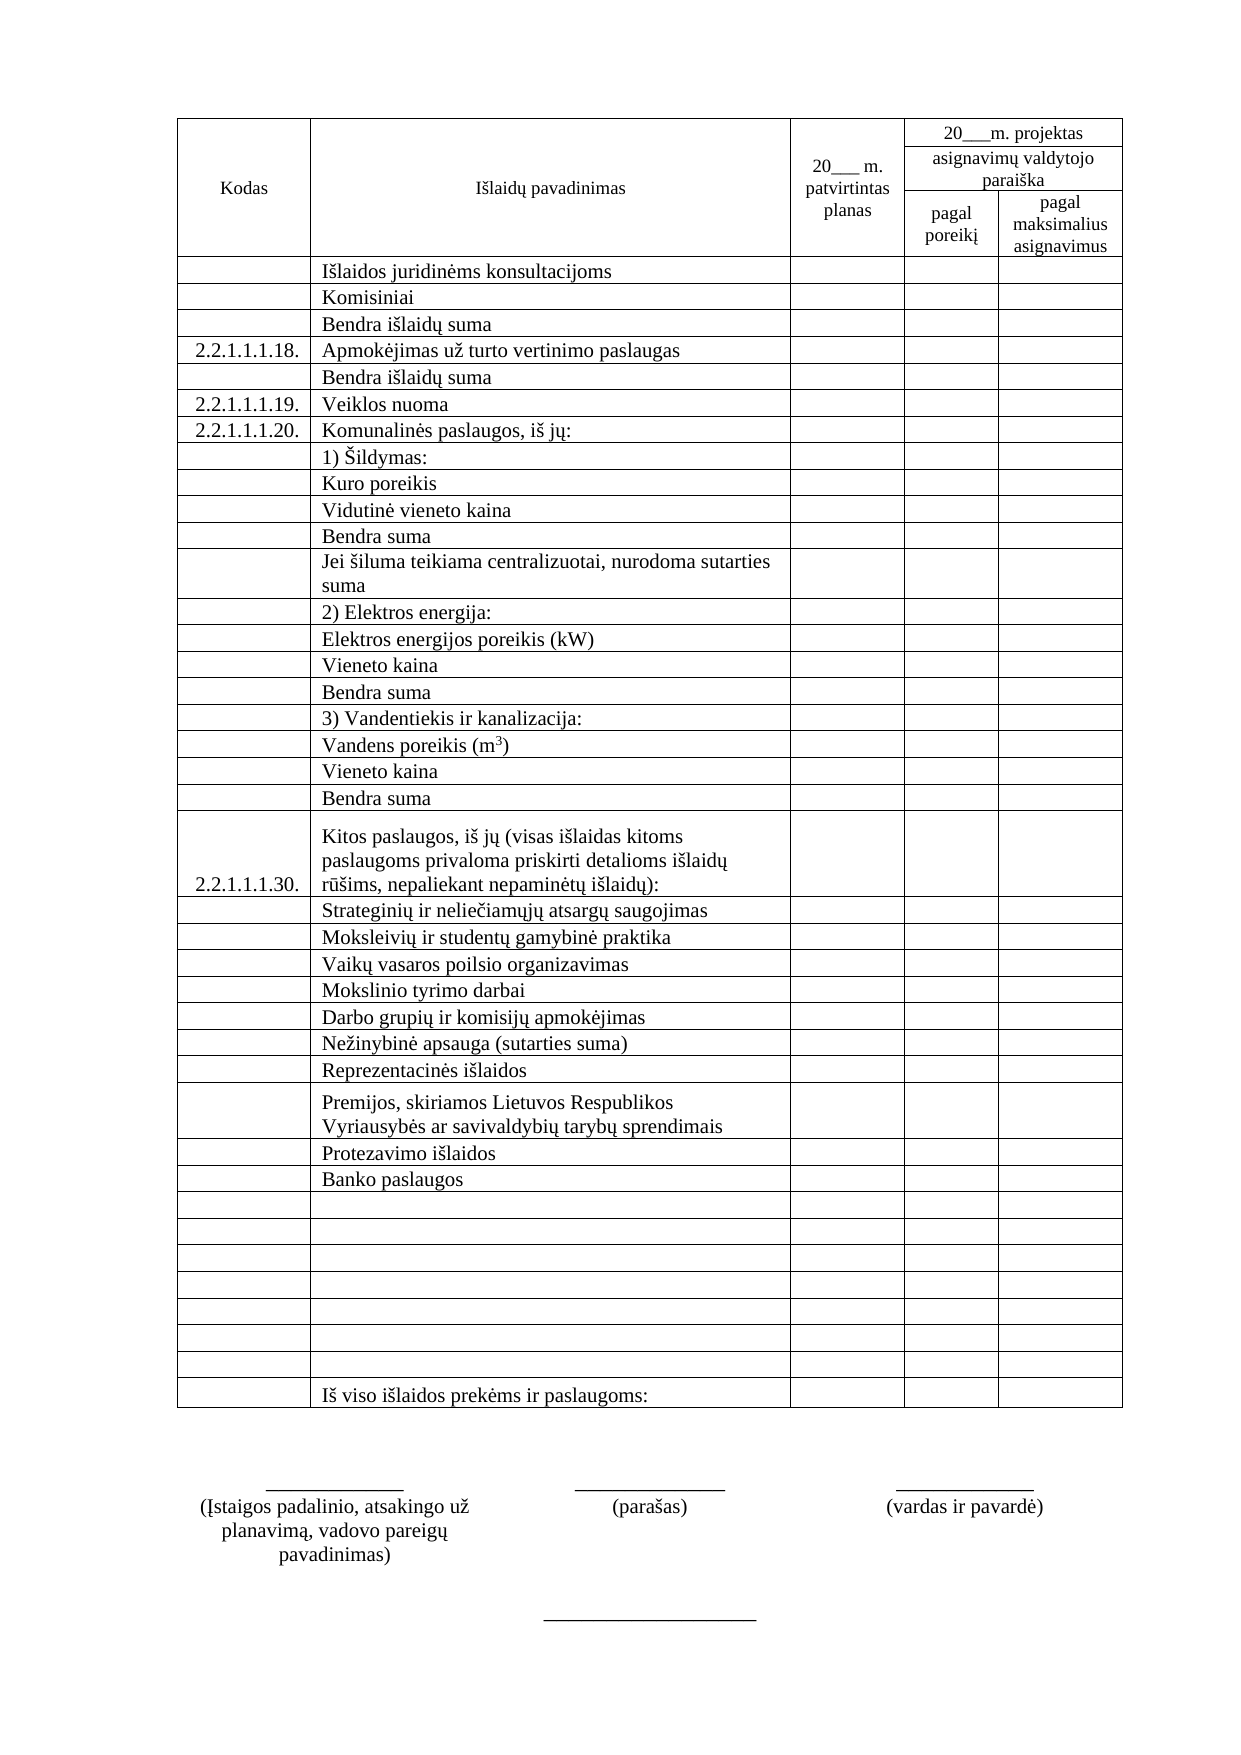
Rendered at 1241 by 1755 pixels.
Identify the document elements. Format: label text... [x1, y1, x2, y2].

table_cell [905, 337, 998, 362]
table_cell [178, 257, 310, 283]
table_cell [999, 549, 1122, 597]
table_cell [905, 1325, 998, 1351]
table_cell [999, 1378, 1122, 1407]
table_cell [178, 924, 310, 949]
table_cell [791, 678, 904, 704]
table_cell [905, 1272, 998, 1297]
table_cell [178, 364, 310, 389]
table_cell [311, 1219, 790, 1244]
table_cell [311, 1325, 790, 1351]
table_cell [905, 924, 998, 949]
table_cell [791, 390, 904, 416]
table_header ____________ (parašas) [492, 1465, 807, 1566]
table_cell Bendra suma [311, 785, 790, 810]
table_cell [178, 731, 310, 757]
table_cell [999, 310, 1122, 336]
table_cell [791, 417, 904, 442]
table_cell [905, 599, 998, 624]
table_cell [178, 1083, 310, 1138]
table_cell [905, 284, 998, 309]
table_cell [311, 1192, 790, 1218]
table_cell Vieneto kaina [311, 652, 790, 677]
table_cell [178, 1378, 310, 1407]
table_cell [999, 1166, 1122, 1191]
table_cell [178, 1192, 310, 1218]
table_cell [178, 1352, 310, 1377]
table_cell [905, 1030, 998, 1055]
table_cell [178, 1003, 310, 1029]
table_cell [905, 1219, 998, 1244]
table_cell [178, 977, 310, 1002]
table_cell Apmokėjimas už turto vertinimo paslaugas [311, 337, 790, 362]
table_cell 1) Šildymas: [311, 443, 790, 469]
table_cell [791, 337, 904, 362]
table_cell Reprezentacinės išlaidos [311, 1056, 790, 1082]
table_cell [791, 1083, 904, 1138]
table_cell [905, 1166, 998, 1191]
table_cell [791, 599, 904, 624]
table_cell [791, 785, 904, 810]
table_cell [999, 950, 1122, 976]
table_cell [791, 549, 904, 597]
table_cell [999, 625, 1122, 651]
table_cell [999, 337, 1122, 362]
table_cell [905, 417, 998, 442]
table_cell 2.2.1.1.1.19. [178, 390, 310, 416]
table_cell [791, 443, 904, 469]
table_cell [999, 443, 1122, 469]
table_header 20___ m. patvirtintas planas [791, 119, 904, 256]
table_cell [905, 496, 998, 522]
table_cell [905, 950, 998, 976]
table_cell Veiklos nuoma [311, 390, 790, 416]
table_cell [999, 470, 1122, 495]
table_cell [178, 443, 310, 469]
table_cell Vieneto kaina [311, 758, 790, 783]
table_cell [905, 1299, 998, 1324]
table_cell Bendra suma [311, 523, 790, 548]
table_cell [999, 599, 1122, 624]
table_cell [791, 652, 904, 677]
table_cell [999, 758, 1122, 783]
table_cell [999, 1083, 1122, 1138]
table_cell Kitos paslaugos, iš jų (visas išlaidas kitoms paslaugoms privaloma priskirti detalioms išlaidų rūšims, nepaliekant nepaminėtų išlaidų): [311, 811, 790, 896]
table_cell Elektros energijos poreikis (kW) [311, 625, 790, 651]
table_cell [999, 1219, 1122, 1244]
table_cell [999, 1003, 1122, 1029]
table_cell [905, 758, 998, 783]
table_cell [905, 705, 998, 730]
table_cell [791, 1056, 904, 1082]
table_cell [311, 1245, 790, 1271]
table_cell [999, 731, 1122, 757]
table_cell [178, 1166, 310, 1191]
table_cell [791, 1299, 904, 1324]
table_cell [791, 1219, 904, 1244]
table_cell [178, 1299, 310, 1324]
table_cell [999, 652, 1122, 677]
table_cell Bendra išlaidų suma [311, 310, 790, 336]
table_cell [999, 924, 1122, 949]
table_cell [999, 417, 1122, 442]
table_cell Kuro poreikis [311, 470, 790, 495]
table_cell [999, 1030, 1122, 1055]
table_cell [999, 257, 1122, 283]
table_cell [999, 897, 1122, 922]
table_cell [791, 1352, 904, 1377]
table_cell [905, 811, 998, 896]
table_cell [791, 496, 904, 522]
table_cell 2.2.1.1.1.18. [178, 337, 310, 362]
table_cell [178, 470, 310, 495]
table_cell [999, 1056, 1122, 1082]
table_cell Darbo grupių ir komisijų apmokėjimas [311, 1003, 790, 1029]
table_cell [905, 1192, 998, 1218]
table_cell [999, 1325, 1122, 1351]
table_cell [178, 950, 310, 976]
table_cell [311, 1299, 790, 1324]
table_cell [178, 1139, 310, 1165]
table_cell [791, 625, 904, 651]
table_cell [791, 950, 904, 976]
table_cell [311, 1352, 790, 1377]
table_header Kodas [178, 119, 310, 256]
table_cell [905, 1352, 998, 1377]
table_cell [791, 758, 904, 783]
table_cell pagal poreikį [905, 191, 998, 256]
table_cell [178, 523, 310, 548]
table_cell Strateginių ir neliečiamųjų atsargų saugojimas [311, 897, 790, 922]
table_cell [905, 1378, 998, 1407]
table_cell [905, 1139, 998, 1165]
table_cell 3) Vandentiekis ir kanalizacija: [311, 705, 790, 730]
table_cell Protezavimo išlaidos [311, 1139, 790, 1165]
table_cell [999, 678, 1122, 704]
table_cell [999, 785, 1122, 810]
table_cell Bendra išlaidų suma [311, 364, 790, 389]
table_cell [178, 1245, 310, 1271]
table_cell [905, 1003, 998, 1029]
table_cell [178, 1272, 310, 1297]
table_cell [999, 1352, 1122, 1377]
table_cell [999, 1192, 1122, 1218]
table_cell Mokslinio tyrimo darbai [311, 977, 790, 1002]
table_cell [791, 470, 904, 495]
table_header Išlaidų pavadinimas [311, 119, 790, 256]
table_cell [178, 1219, 310, 1244]
table_cell [905, 897, 998, 922]
table_cell [999, 523, 1122, 548]
table_cell [905, 678, 998, 704]
table_cell [791, 1378, 904, 1407]
table_cell Premijos, skiriamos Lietuvos Respublikos Vyriausybės ar savivaldybių tarybų sprendimais [311, 1083, 790, 1138]
table_cell [791, 897, 904, 922]
table_cell 2.2.1.1.1.20. [178, 417, 310, 442]
table_cell [905, 977, 998, 1002]
table_cell Vandens poreikis (m3) [311, 731, 790, 757]
table_cell [791, 1325, 904, 1351]
table_cell [791, 811, 904, 896]
table_cell [999, 390, 1122, 416]
table_cell Komunalinės paslaugos, iš jų: [311, 417, 790, 442]
table_cell [178, 758, 310, 783]
table_cell [791, 1139, 904, 1165]
table_cell [791, 1192, 904, 1218]
table_cell [178, 785, 310, 810]
table_cell [999, 1299, 1122, 1324]
table_cell [999, 284, 1122, 309]
table_cell [905, 523, 998, 548]
table_header ___________ (Įstaigos padalinio, atsakingo už planavimą, vadovo pareigų pavadinimas) [177, 1465, 492, 1566]
table_cell Bendra suma [311, 678, 790, 704]
table_cell [791, 310, 904, 336]
table_cell [905, 390, 998, 416]
table_cell [999, 1245, 1122, 1271]
table_cell [905, 443, 998, 469]
table_cell [791, 1166, 904, 1191]
table_cell [905, 1083, 998, 1138]
table_cell [999, 977, 1122, 1002]
table_cell [999, 364, 1122, 389]
table_cell pagal maksimalius asignavimus [999, 191, 1122, 256]
table_cell [791, 1003, 904, 1029]
table_cell [178, 705, 310, 730]
table_cell [178, 652, 310, 677]
table_cell [791, 1272, 904, 1297]
table_cell Komisiniai [311, 284, 790, 309]
table_cell [178, 284, 310, 309]
table_cell [178, 496, 310, 522]
table_cell [178, 625, 310, 651]
table_cell [178, 897, 310, 922]
table_cell [791, 1030, 904, 1055]
table_cell 2) Elektros energija: [311, 599, 790, 624]
table_cell [791, 731, 904, 757]
table_cell [999, 496, 1122, 522]
table_cell [178, 1325, 310, 1351]
table_cell Vaikų vasaros poilsio organizavimas [311, 950, 790, 976]
table_cell [999, 1272, 1122, 1297]
table_cell [905, 785, 998, 810]
table_cell Iš viso išlaidos prekėms ir paslaugoms: [311, 1378, 790, 1407]
table_cell Išlaidos juridinėms konsultacijoms [311, 257, 790, 283]
table_cell [905, 364, 998, 389]
table_cell [311, 1272, 790, 1297]
table_cell [999, 1139, 1122, 1165]
table_cell [905, 257, 998, 283]
table_header ___________ (vardas ir pavardė) [807, 1465, 1122, 1566]
table_cell [905, 549, 998, 597]
table_cell [905, 1245, 998, 1271]
table_cell [791, 977, 904, 1002]
table_cell [905, 731, 998, 757]
table_cell Vidutinė vieneto kaina [311, 496, 790, 522]
table_cell Banko paslaugos [311, 1166, 790, 1191]
table_cell [905, 310, 998, 336]
table_cell Jei šiluma teikiama centralizuotai, nurodoma sutarties suma [311, 549, 790, 597]
table_cell [178, 1056, 310, 1082]
table_cell 2.2.1.1.1.30. [178, 811, 310, 896]
table_cell [791, 523, 904, 548]
table_cell [999, 811, 1122, 896]
table_cell [791, 284, 904, 309]
table_cell [791, 705, 904, 730]
table_cell [178, 678, 310, 704]
table_cell [791, 1245, 904, 1271]
table_cell [791, 924, 904, 949]
table_cell Moksleivių ir studentų gamybinė praktika [311, 924, 790, 949]
text _________________ [177, 1595, 1122, 1624]
table_cell [178, 549, 310, 597]
table_cell [999, 705, 1122, 730]
table_cell [178, 1030, 310, 1055]
table_cell [178, 310, 310, 336]
table_cell [791, 257, 904, 283]
table_cell [905, 652, 998, 677]
table_cell [905, 625, 998, 651]
table_cell [905, 1056, 998, 1082]
table_cell asignavimų valdytojo paraiška [905, 147, 1122, 190]
table_header 20___m. projektas [905, 119, 1122, 146]
table_cell Nežinybinė apsauga (sutarties suma) [311, 1030, 790, 1055]
table_cell [178, 599, 310, 624]
table_cell [905, 470, 998, 495]
table_cell [791, 364, 904, 389]
